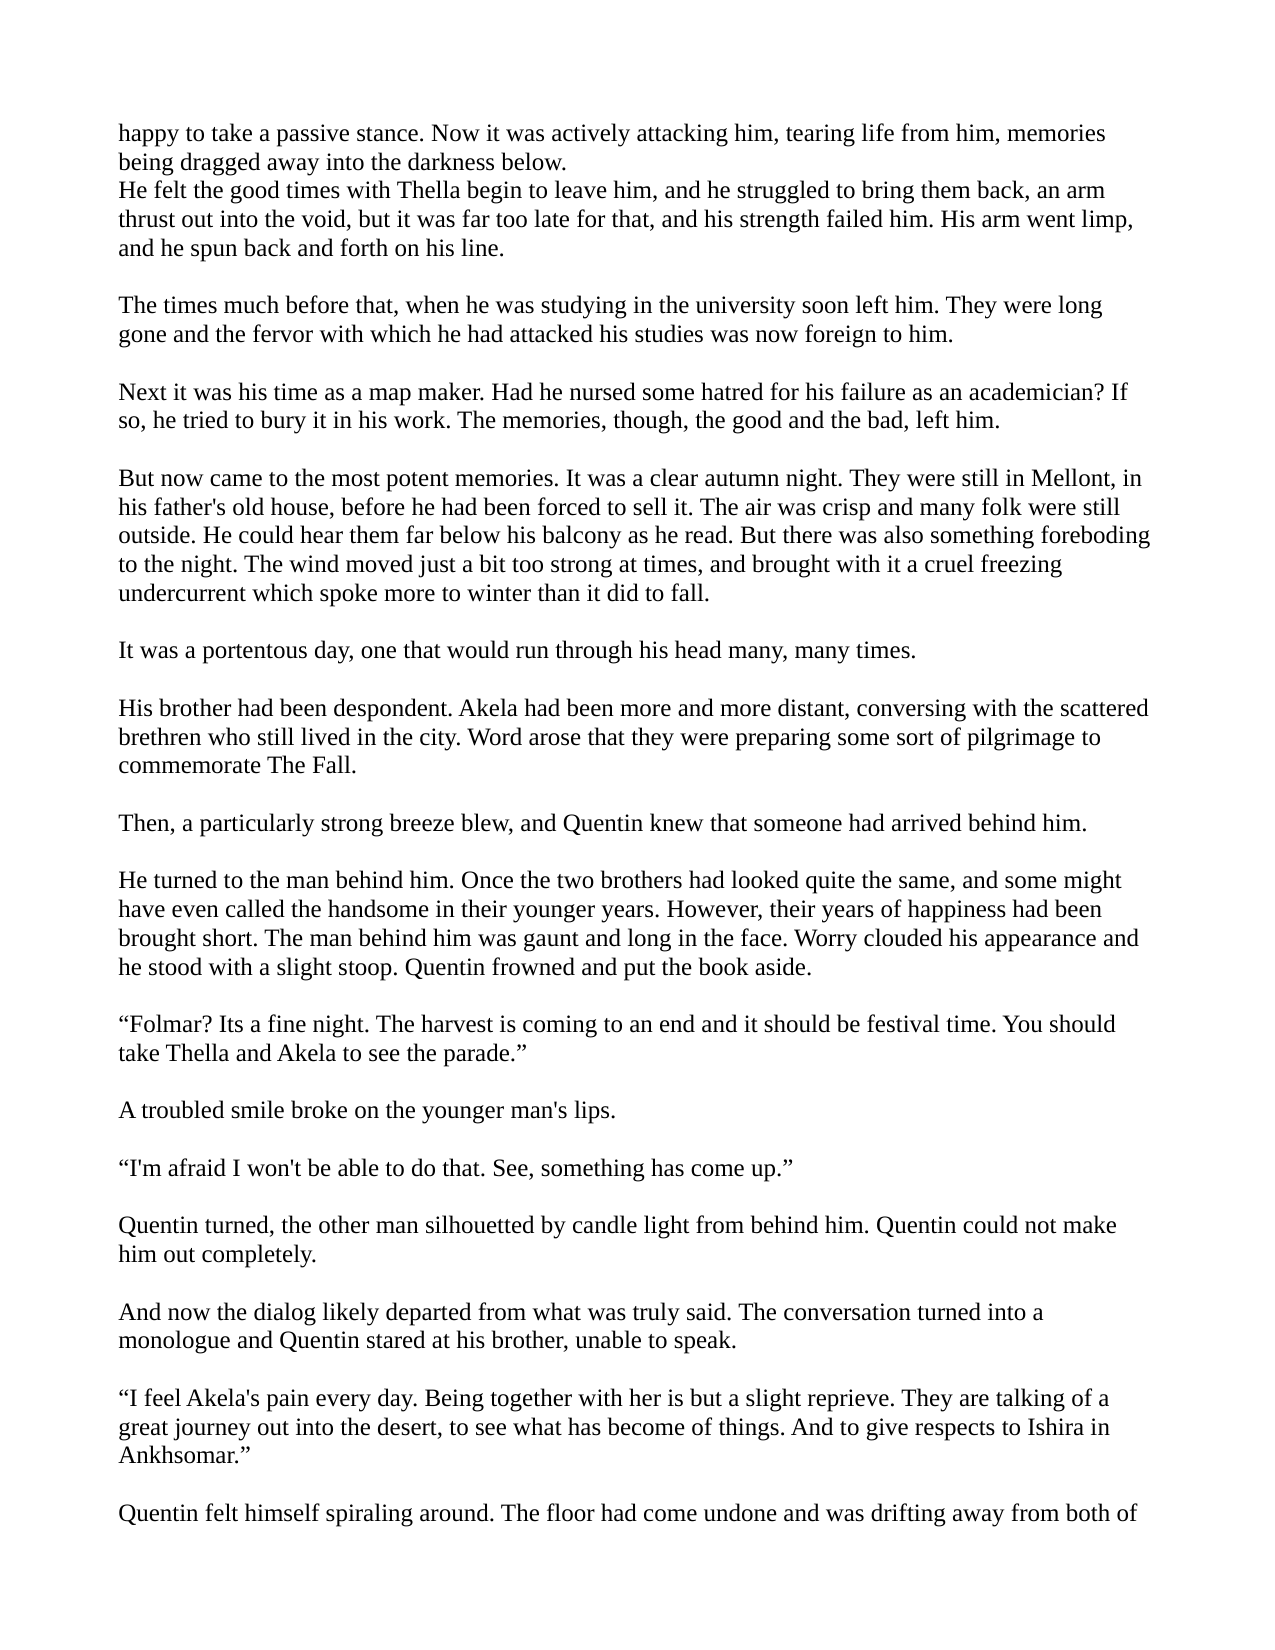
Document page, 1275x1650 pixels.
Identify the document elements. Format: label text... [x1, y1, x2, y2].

text Then, a particularly strong breeze blew, and Quentin knew that someone had arrived behind him. [118, 808, 1157, 837]
text His brother had been despondent. Akela had been more and more distant, conversing with the scattered brethren who still lived in the city. Word arose that they were preparing some sort of pilgrimage to commemorate The Fall. [118, 693, 1157, 779]
text “I feel Akela's pain every day. Being together with her is but a slight reprieve. They are talking of a great journey out into the desert, to see what has become of things. And to give respects to Ishira in Ankhsomar.” [118, 1383, 1157, 1469]
text He felt the good times with Thella begin to leave him, and he struggled to bring them back, an arm thrust out into the void, but it was far too late for that, and his strength failed him. His arm went limp, and he spun back and forth on his line. [118, 176, 1157, 262]
text And now the dialog likely departed from what was truly said. The conversation turned into a monologue and Quentin stared at his brother, unable to speak. [118, 1297, 1157, 1354]
text Next it was his time as a map maker. Had he nursed some hatred for his failure as an academician? If so, he tried to bury it in his work. The memories, though, the good and the bad, left him. [118, 377, 1157, 434]
text A troubled smile broke on the younger man's lips. [118, 1096, 1157, 1124]
text He turned to the man behind him. Once the two brothers had looked quite the same, and some might have even called the handsome in their younger years. However, their years of happiness had been brought short. The man behind him was gaunt and long in the face. Worry clouded his appearance and he stood with a slight stoop. Quentin frowned and put the book aside. [118, 866, 1157, 981]
text “I'm afraid I won't be able to do that. See, something has come up.” [118, 1153, 1157, 1182]
text Quentin felt himself spiraling around. The floor had come undone and was drifting away from both of [118, 1498, 1157, 1527]
text “Folmar? Its a fine night. The harvest is coming to an end and it should be festival time. You should take Thella and Akela to see the parade.” [118, 1009, 1157, 1067]
text Quentin turned, the other man silhouetted by candle light from behind him. Quentin could not make him out completely. [118, 1211, 1157, 1268]
text happy to take a passive stance. Now it was actively attacking him, tearing life from him, memories being dragged away into the darkness below. [118, 118, 1157, 176]
text But now came to the most potent memories. It was a clear autumn night. They were still in Mellont, in his father's old house, before he had been forced to sell it. The air was crisp and many folk were still outside. He could hear them far below his balcony as he read. But there was also something foreboding to the night. The wind moved just a bit too strong at times, and brought with it a cruel freezing undercurrent which spoke more to winter than it did to fall. [118, 463, 1157, 607]
text The times much before that, when he was studying in the university soon left him. They were long gone and the fervor with which he had attacked his studies was now foreign to him. [118, 291, 1157, 348]
text It was a portentous day, one that would run through his head many, many times. [118, 636, 1157, 664]
